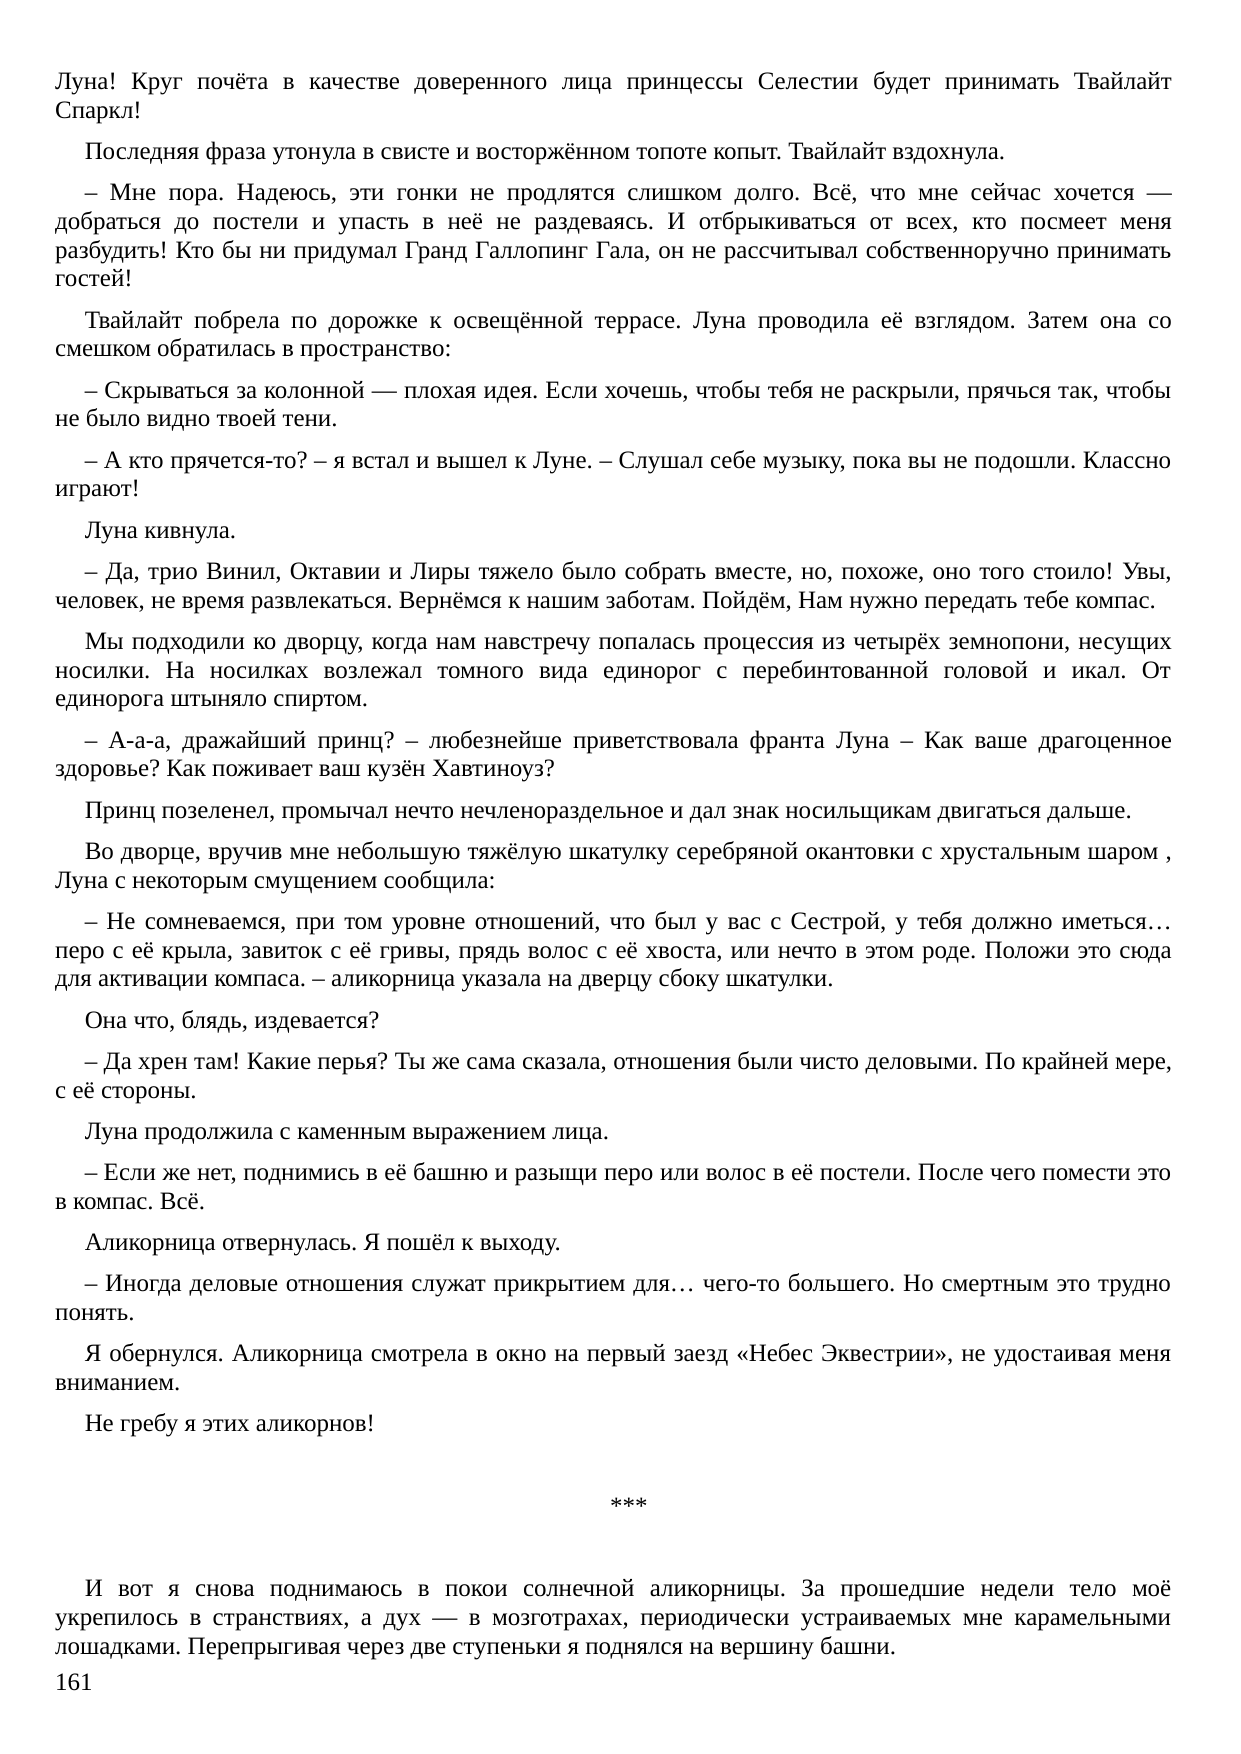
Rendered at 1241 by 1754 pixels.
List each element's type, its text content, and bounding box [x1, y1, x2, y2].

text Луна продолжила с каменным выражением лица. [55, 1116, 1173, 1145]
text Луна! Круг почёта в качестве доверенного лица принцессы Селестии будет принимать Твайлайт Спаркл! [55, 66, 1173, 123]
text И вот я снова поднимаюсь в покои солнечной аликорницы. За прошедшие недели тело моё укрепилось в странствиях, а дух — в мозготрахах, периодически устраиваемых мне карамельными лошадками. Перепрыгивая через две ступеньки я поднялся на вершину башни. [55, 1573, 1173, 1660]
text Принц позеленел, промычал нечто нечленораздельное и дал знак носильщикам двигаться дальше. [55, 795, 1173, 823]
text – Мне пора. Надеюсь, эти гонки не продлятся слишком долго. Всё, что мне сейчас хочется — добраться до постели и упасть в неё не раздеваясь. И отбрыкиваться от всех, кто посмеет меня разбудить! Кто бы ни придумал Гранд Галлопинг Гала, он не рассчитывал собственноручно принимать гостей! [55, 177, 1173, 292]
text Я обернулся. Аликорница смотрела в окно на первый заезд «Небес Эквестрии», не удостаивая меня вниманием. [55, 1338, 1173, 1396]
text Луна кивнула. [55, 515, 1173, 543]
text Не гребу я этих аликорнов! [55, 1408, 1173, 1437]
text – Да хрен там! Какие перья? Ты же сама сказала, отношения были чисто деловыми. По крайней мере, с её стороны. [55, 1046, 1173, 1103]
text – Не сомневаемся, при том уровне отношений, что был у вас с Сестрой, у тебя должно иметься… перо с её крыла, завиток с её гривы, прядь волос с её хвоста, или нечто в этом роде. Положи это сюда для активации компаса. – аликорница указала на дверцу сбоку шкатулки. [55, 906, 1173, 992]
text Последняя фраза утонула в свисте и восторжённом топоте копыт. Твайлайт вздохнула. [55, 136, 1173, 165]
text Она что, блядь, издевается? [55, 1005, 1173, 1033]
text Во дворце, вручив мне небольшую тяжёлую шкатулку серебряной окантовки с хрустальным шаром , Луна с некоторым смущением сообщила: [55, 836, 1173, 893]
text Твайлайт побрела по дорожке к освещённой террасе. Луна проводила её взглядом. Затем она со смешком обратилась в пространство: [55, 305, 1173, 362]
text – Если же нет, поднимись в её башню и разыщи перо или волос в её постели. После чего помести это в компас. Всё. [55, 1157, 1173, 1215]
text Аликорница отвернулась. Я пошёл к выходу. [55, 1227, 1173, 1256]
text *** [55, 1491, 1173, 1520]
text – А кто прячется-то? – я встал и вышел к Луне. – Слушал себе музыку, пока вы не подошли. Классно играют! [55, 445, 1173, 502]
text – Иногда деловые отношения служат прикрытием для… чего-то большего. Но смертным это трудно понять. [55, 1268, 1173, 1326]
text – Да, трио Винил, Октавии и Лиры тяжело было собрать вместе, но, похоже, оно того стоило! Увы, человек, не время развлекаться. Вернёмся к нашим заботам. Пойдём, Нам нужно передать тебе компас. [55, 556, 1173, 613]
text Мы подходили ко дворцу, когда нам навстречу попалась процессия из четырёх земнопони, несущих носилки. На носилках возлежал томного вида единорог с перебинтованной головой и икал. От единорога штыняло спиртом. [55, 626, 1173, 712]
text – А-а-а, дражайший принц? – любезнейше приветствовала франта Луна – Как ваше драгоценное здоровье? Как поживает ваш кузён Хавтиноуз? [55, 725, 1173, 782]
text – Скрываться за колонной — плохая идея. Если хочешь, чтобы тебя не раскрыли, прячься так, чтобы не было видно твоей тени. [55, 375, 1173, 432]
